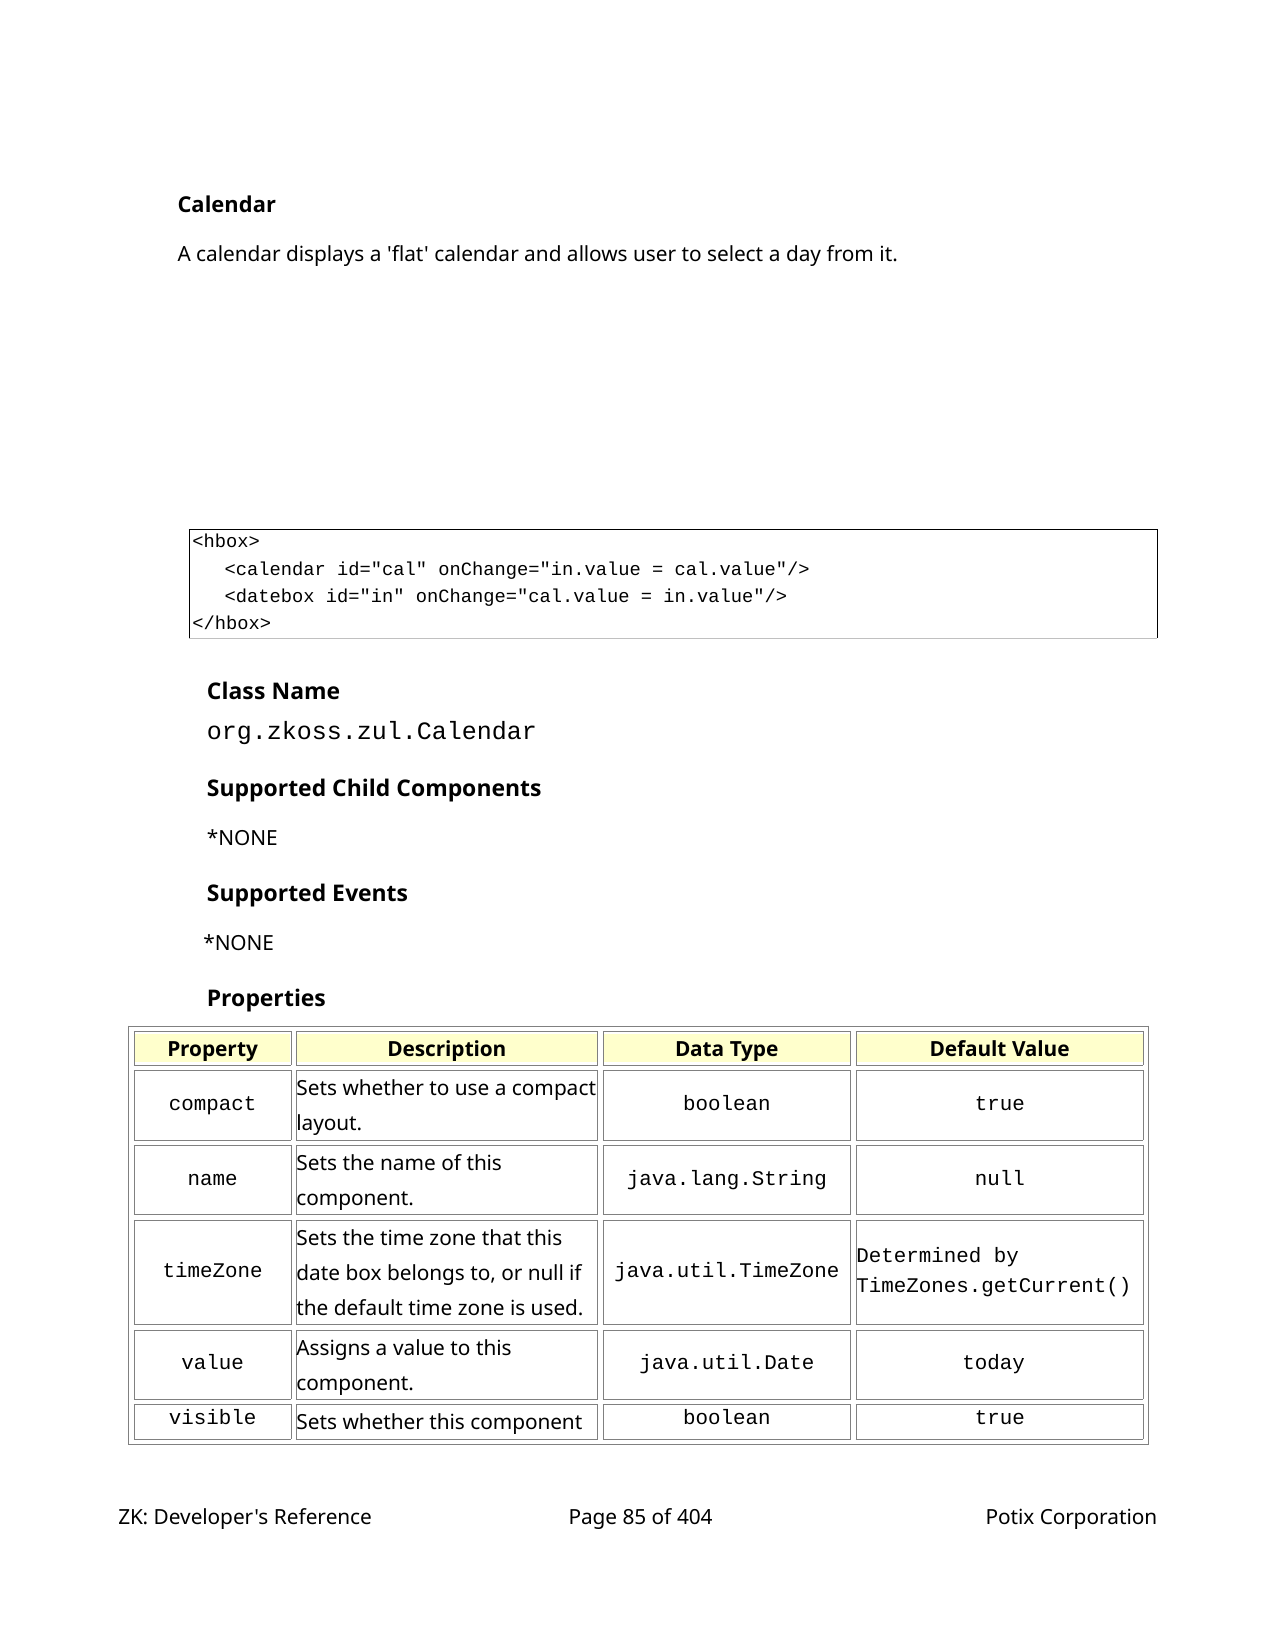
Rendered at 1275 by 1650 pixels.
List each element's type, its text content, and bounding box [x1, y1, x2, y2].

table_cell Sets whether to use a compact layout. [293, 1065, 600, 1140]
text org.zkoss.zul.Calendar [207, 718, 1157, 747]
text A calendar displays a 'flat' calendar and allows user to select a day from it. [177, 239, 1157, 268]
text <hbox> [190, 530, 1157, 553]
text <datebox id="in" onChange="cal.value = in.value"/> [190, 583, 1157, 608]
text <calendar id="cal" onChange="in.value = cal.value"/> [190, 556, 1157, 581]
table_cell today [853, 1324, 1146, 1399]
table_header Property [131, 1027, 293, 1065]
table_cell true [853, 1065, 1146, 1140]
table_cell Sets whether this component [293, 1399, 600, 1438]
subtitle Supported Events [207, 877, 1157, 908]
table_cell boolean [600, 1399, 853, 1438]
table_cell visible [131, 1399, 293, 1438]
table_cell true [853, 1399, 1146, 1438]
table_cell java.util.Date [600, 1324, 853, 1399]
table_header Description [293, 1027, 600, 1065]
table_cell compact [131, 1065, 293, 1140]
table_cell Sets the name of this component. [293, 1140, 600, 1214]
table_cell boolean [600, 1065, 853, 1140]
subtitle Supported Child Components [207, 772, 1157, 803]
subtitle Properties [207, 982, 1157, 1013]
table_cell Determined by TimeZones.getCurrent() [853, 1214, 1146, 1324]
table_cell name [131, 1140, 293, 1214]
text *NONE [118, 928, 1157, 957]
text </hbox> [190, 611, 1157, 638]
table_cell value [131, 1324, 293, 1399]
table_cell java.util.TimeZone [600, 1214, 853, 1324]
table_cell Assigns a value to this component. [293, 1324, 600, 1399]
table_cell timeZone [131, 1214, 293, 1324]
table_cell Sets the time zone that this date box belongs to, or null if the default time zone is used. [293, 1214, 600, 1324]
table_cell null [853, 1140, 1146, 1214]
table_cell java.lang.String [600, 1140, 853, 1214]
table_header Default Value [853, 1027, 1146, 1065]
subtitle Class Name [207, 675, 1157, 706]
table_header Data Type [600, 1027, 853, 1065]
text *NONE [207, 823, 1157, 852]
subtitle Calendar [177, 189, 1157, 219]
